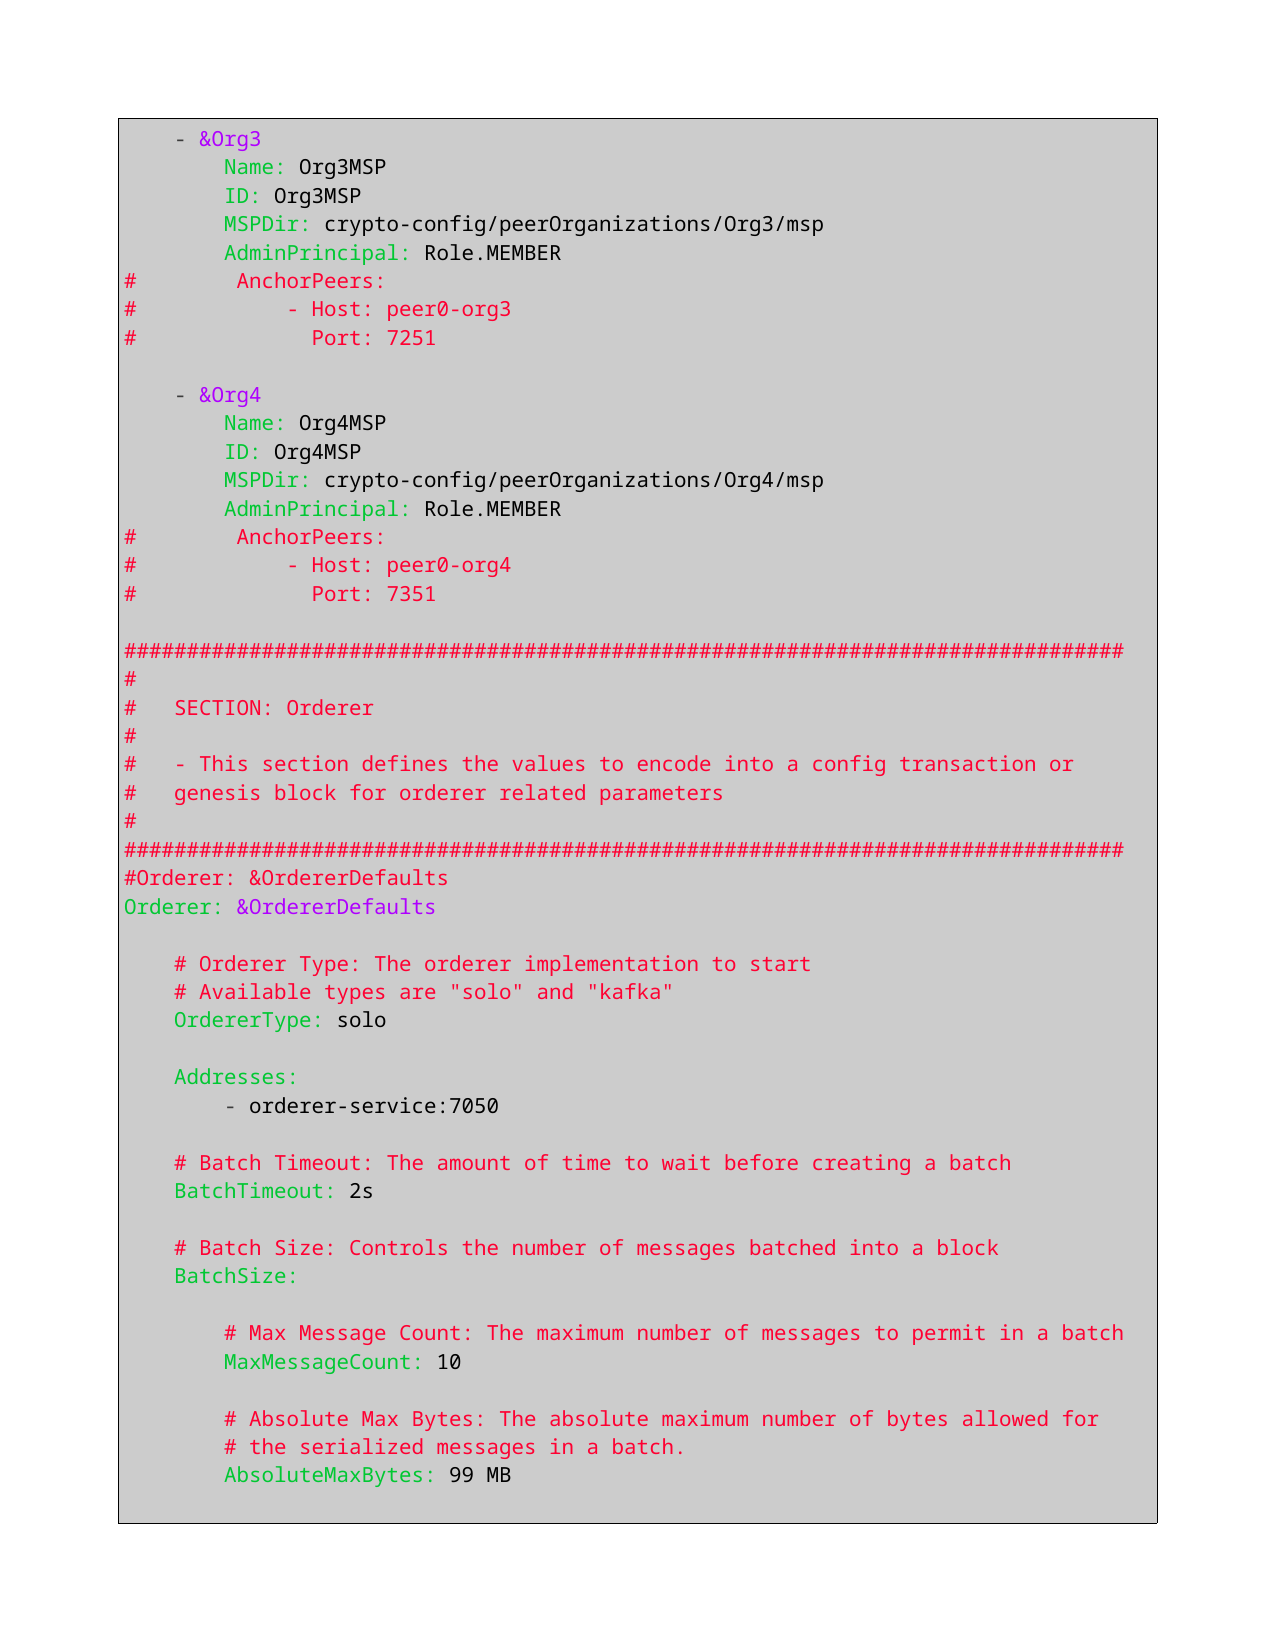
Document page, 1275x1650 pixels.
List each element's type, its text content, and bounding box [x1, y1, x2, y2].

table_header - &Org3 Name: Org3MSP ID: Org3MSP MSPDir: crypto-config/peerOrganizations/Org3/msp AdminPrincipal: Role.MEMBER # AnchorPeers: # - Host: peer0-org3 # Port: 7251 - &Org4 Name: Org4MSP ID: Org4MSP MSPDir: crypto-config/peerOrganizations/Org4/msp AdminPrincipal: Role.MEMBER # AnchorPeers: # - Host: peer0-org4 # Port: 7351 ################################################################################ # # SECTION: Orderer # # - This section defines the values to encode into a config transaction or # genesis block for orderer related parameters # ################################################################################ #Orderer: &OrdererDefaults Orderer: &OrdererDefaults # Orderer Type: The orderer implementation to start # Available types are "solo" and "kafka" OrdererType: solo Addresses: - orderer-service:7050 # Batch Timeout: The amount of time to wait before creating a batch BatchTimeout: 2s # Batch Size: Controls the number of messages batched into a block BatchSize: # Max Message Count: The maximum number of messages to permit in a batch MaxMessageCount: 10 # Absolute Max Bytes: The absolute maximum number of bytes allowed for # the serialized messages in a batch. AbsoluteMaxBytes: 99 MB [119, 119, 1157, 1523]
